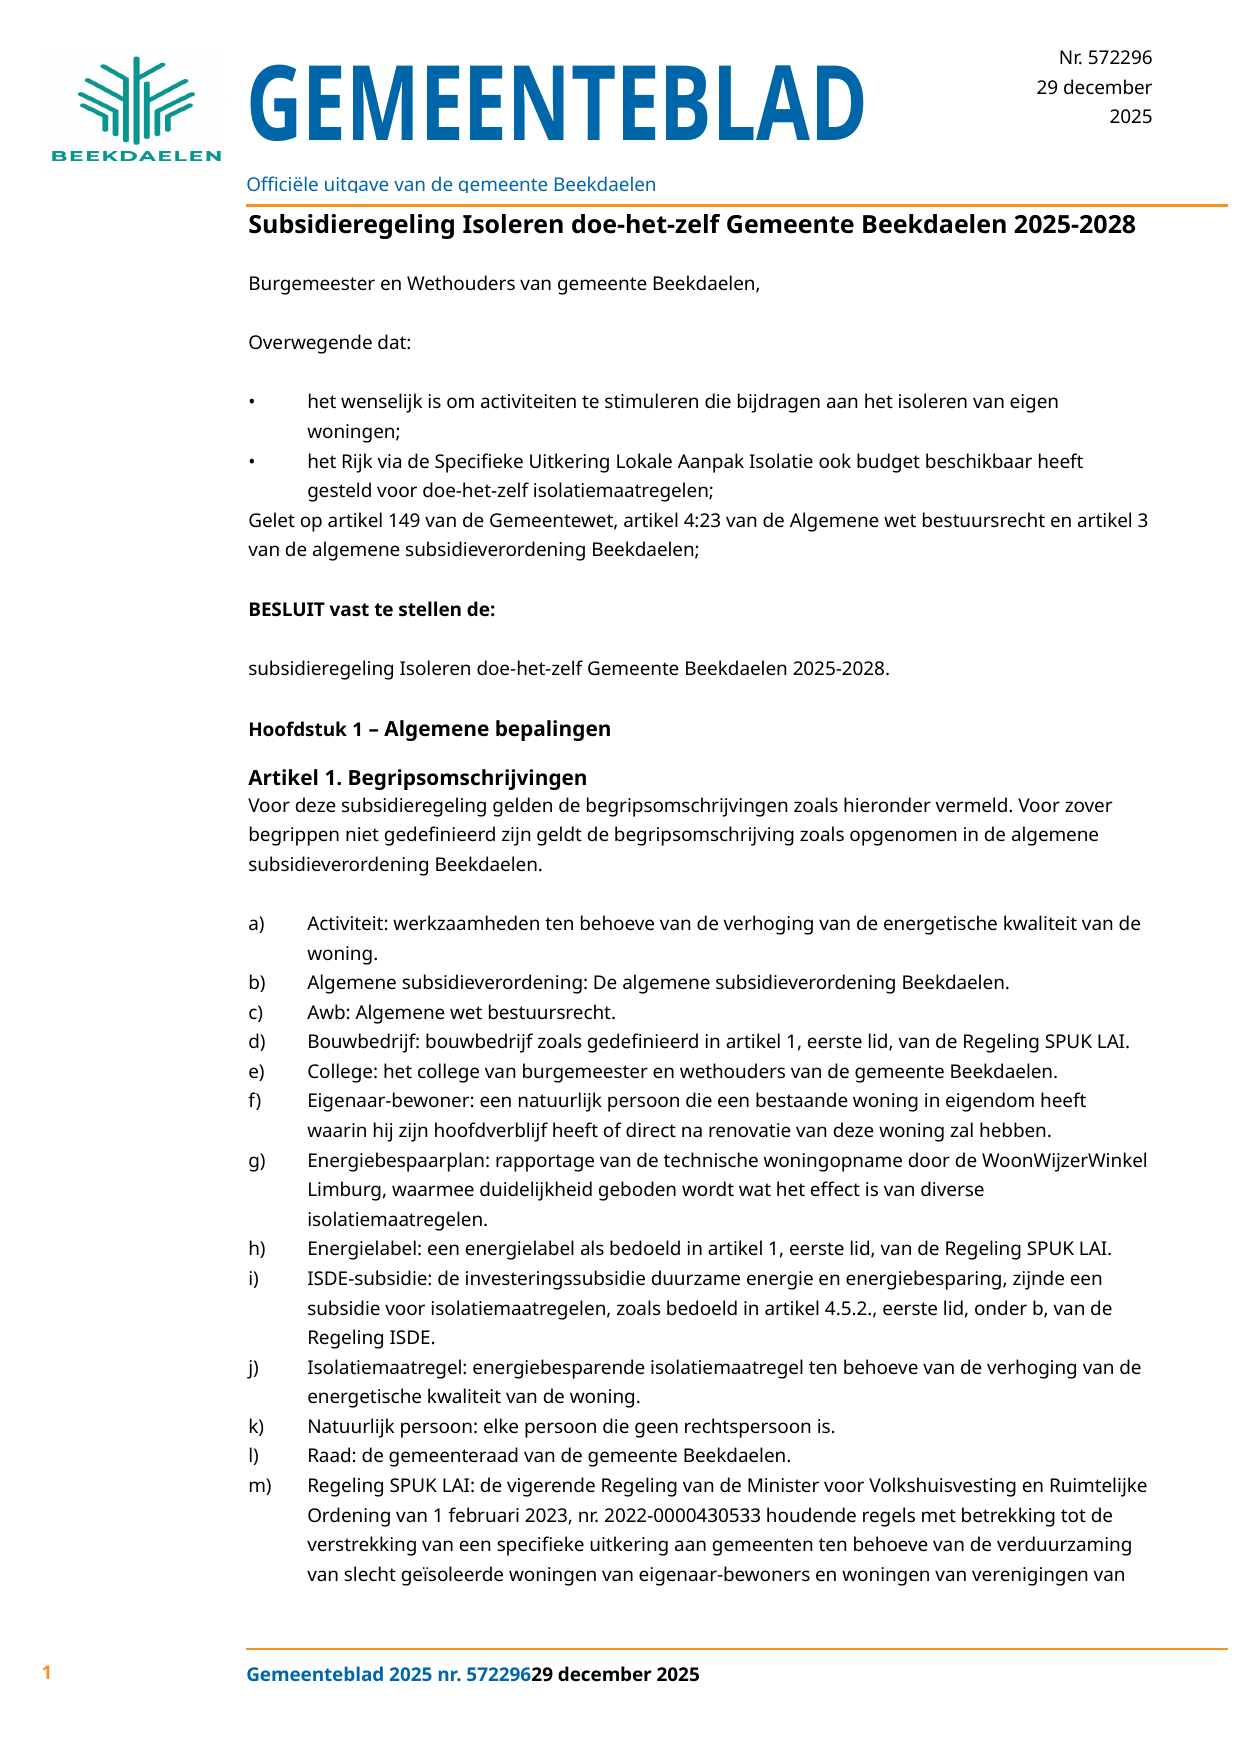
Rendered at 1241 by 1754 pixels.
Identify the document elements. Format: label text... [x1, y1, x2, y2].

list Awb: Algemene wet bestuursrecht. [248, 999, 1152, 1024]
text Overwegende dat: [248, 329, 1152, 355]
list Eigenaar-bewoner: een natuurlijk persoon die een bestaande woning in eigendom heeft waarin hij zijn hoofdverblijf heeft of direct na renovatie van deze woning zal hebben. [248, 1088, 1152, 1143]
text Hoofdstuk 1 – Algemene bepalingen [248, 714, 1152, 742]
list Energielabel: een energielabel als bedoeld in artikel 1, eerste lid, van de Regeling SPUK LAI. [248, 1236, 1152, 1261]
text Subsidieregeling Isoleren doe-het-zelf Gemeente Beekdaelen 2025-2028 [248, 207, 1152, 241]
list Regeling SPUK LAI: de vigerende Regeling van de Minister voor Volkshuisvesting en Ruimtelijke Ordening van 1 februari 2023, nr. 2022-0000430533 houdende regels met betrekking tot de verstrekking van een specifieke uitkering aan gemeenten ten behoeve van de verduurzaming van slecht geïsoleerde woningen van eigenaar-bewoners en woningen van verenigingen van [248, 1472, 1152, 1587]
list Activiteit: werkzaamheden ten behoeve van de verhoging van de energetische kwaliteit van de woning. [248, 910, 1152, 965]
text Artikel 1. Begripsomschrijvingen [248, 763, 1152, 792]
text Gelet op artikel 149 van de Gemeentewet, artikel 4:23 van de Algemene wet bestuursrecht en artikel 3 van de algemene subsidieverordening Beekdaelen; [248, 507, 1152, 562]
list het wenselijk is om activiteiten te stimuleren die bijdragen aan het isoleren van eigen woningen; [248, 389, 1152, 444]
picture [41, 47, 231, 172]
text subsidieregeling Isoleren doe-het-zelf Gemeente Beekdaelen 2025-2028. [248, 655, 1152, 681]
list College: het college van burgemeester en wethouders van de gemeente Beekdaelen. [248, 1058, 1152, 1084]
list het Rijk via de Specifieke Uitkering Lokale Aanpak Isolatie ook budget beschikbaar heeft gesteld voor doe-het-zelf isolatiemaatregelen; [248, 448, 1152, 503]
text BESLUIT vast te stellen de: [248, 596, 1152, 621]
list Isolatiemaatregel: energiebesparende isolatiemaatregel ten behoeve van de verhoging van de energetische kwaliteit van de woning. [248, 1354, 1152, 1409]
list Bouwbedrijf: bouwbedrijf zoals gedefinieerd in artikel 1, eerste lid, van de Regeling SPUK LAI. [248, 1028, 1152, 1054]
list Natuurlijk persoon: elke persoon die geen rechtspersoon is. [248, 1413, 1152, 1439]
text Voor deze subsidieregeling gelden de begripsomschrijvingen zoals hieronder vermeld. Voor zover begrippen niet gedefinieerd zijn geldt de begripsomschrijving zoals opgenomen in de algemene subsidieverordening Beekdaelen. [248, 792, 1152, 877]
text Burgemeester en Wethouders van gemeente Beekdaelen, [248, 270, 1152, 296]
list Energiebespaarplan: rapportage van de technische woningopname door de WoonWijzerWinkel Limburg, waarmee duidelijkheid geboden wordt wat het effect is van diverse isolatiemaatregelen. [248, 1147, 1152, 1232]
list Raad: de gemeenteraad van de gemeente Beekdaelen. [248, 1443, 1152, 1468]
list Algemene subsidieverordening: De algemene subsidieverordening Beekdaelen. [248, 969, 1152, 995]
list ISDE-subsidie: de investeringssubsidie duurzame energie en energiebesparing, zijnde een subsidie voor isolatiemaatregelen, zoals bedoeld in artikel 4.5.2., eerste lid, onder b, van de Regeling ISDE. [248, 1265, 1152, 1350]
